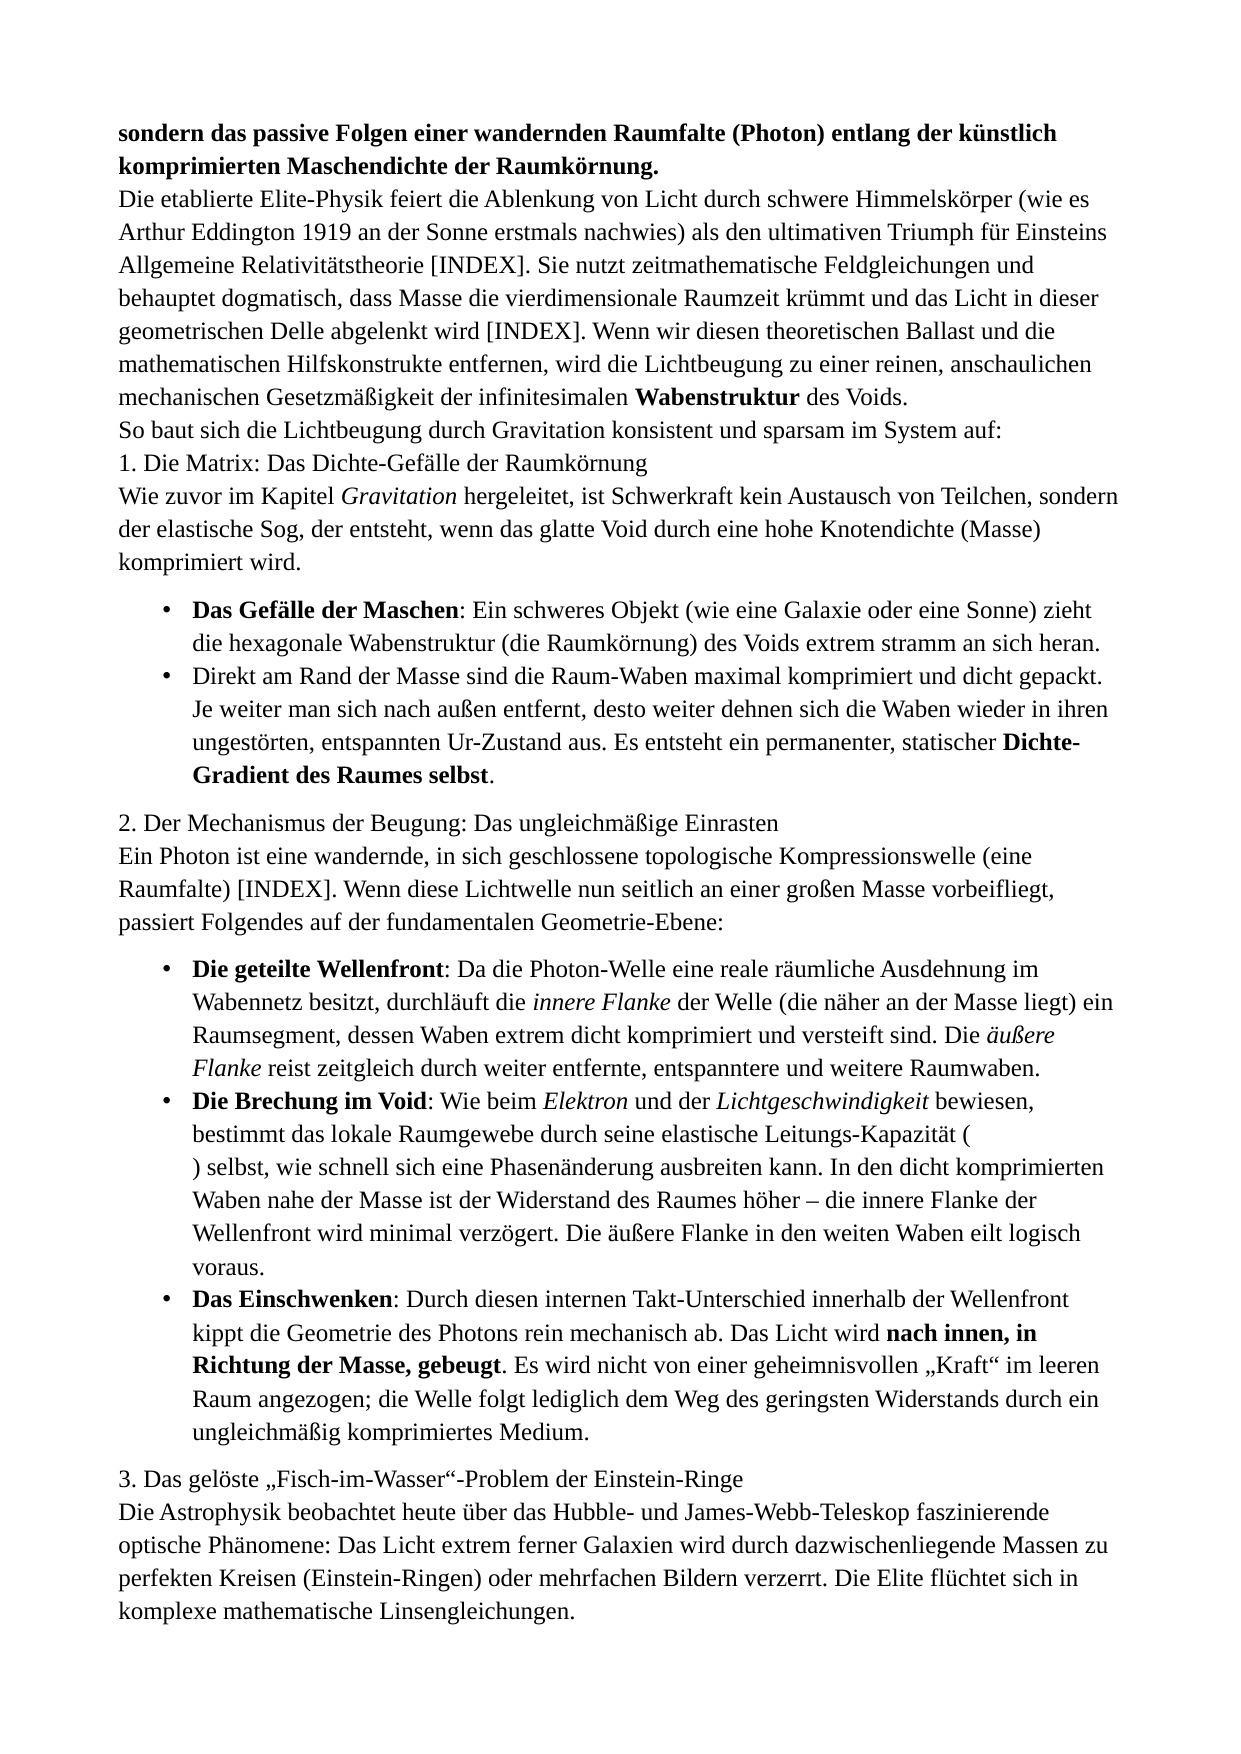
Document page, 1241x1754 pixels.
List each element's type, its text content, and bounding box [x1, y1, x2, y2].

text sondern das passive Folgen einer wandernden Raumfalte (Photon) entlang der künstlich komprimierten Maschendichte der Raumkörnung. [118, 118, 1122, 180]
list Das Gefälle der Maschen: Ein schweres Objekt (wie eine Galaxie oder eine Sonne) zieht die hexagonale Wabenstruktur (die Raumkörnung) des Voids extrem stramm an sich heran. [162, 595, 1122, 657]
text 2. Der Mechanismus der Beugung: Das ungleichmäßige Einrasten [118, 808, 1122, 836]
text So baut sich die Lichtbeugung durch Gravitation konsistent und sparsam im System auf: [118, 415, 1122, 444]
list Direkt am Rand der Masse sind die Raum-Waben maximal komprimiert und dicht gepackt. Je weiter man sich nach außen entfernt, desto weiter dehnen sich die Waben wieder in ihren ungestörten, entspannten Ur-Zustand aus. Es entsteht ein permanenter, statischer Dichte-Gradient des Raumes selbst. [162, 661, 1122, 789]
list Die geteilte Wellenfront: Da die Photon-Welle eine reale räumliche Ausdehnung im Wabennetz besitzt, durchläuft die innere Flanke der Welle (die näher an der Masse liegt) ein Raumsegment, dessen Waben extrem dicht komprimiert und versteift sind. Die äußere Flanke reist zeitgleich durch weiter entfernte, entspanntere und weitere Raumwaben. [162, 954, 1122, 1082]
text Wie zuvor im Kapitel Gravitation hergeleitet, ist Schwerkraft kein Austausch von Teilchen, sondern der elastische Sog, der entsteht, wenn das glatte Void durch eine hohe Knotendichte (Masse) komprimiert wird. [118, 481, 1122, 576]
text Die Astrophysik beobachtet heute über das Hubble- und James-Webb-Teleskop faszinierende optische Phänomene: Das Licht extrem ferner Galaxien wird durch dazwischenliegende Massen zu perfekten Kreisen (Einstein-Ringen) oder mehrfachen Bildern verzerrt. Die Elite flüchtet sich in komplexe mathematische Linsengleichungen. [118, 1497, 1122, 1625]
list Das Einschwenken: Durch diesen internen Takt-Unterschied innerhalb der Wellenfront kippt die Geometrie des Photons rein mechanisch ab. Das Licht wird nach innen, in Richtung der Masse, gebeugt. Es wird nicht von einer geheimnisvollen „Kraft“ im leeren Raum angezogen; die Welle folgt lediglich dem Weg des geringsten Widerstands durch ein ungleichmäßig komprimiertes Medium. [162, 1284, 1122, 1445]
list ) selbst, wie schnell sich eine Phasenänderung ausbreiten kann. In den dicht komprimierten Waben nahe der Masse ist der Widerstand des Raumes höher – die innere Flanke der Wellenfront wird minimal verzögert. Die äußere Flanke in den weiten Waben eilt logisch voraus. [162, 1152, 1122, 1280]
text Ein Photon ist eine wandernde, in sich geschlossene topologische Kompressionswelle (eine Raumfalte) [INDEX]. Wenn diese Lichtwelle nun seitlich an einer großen Masse vorbeifliegt, passiert Folgendes auf der fundamentalen Geometrie-Ebene: [118, 841, 1122, 936]
list Die Brechung im Void: Wie beim Elektron und der Lichtgeschwindigkeit bewiesen, bestimmt das lokale Raumgewebe durch seine elastische Leitungs-Kapazität ( [162, 1086, 1122, 1148]
text Die etablierte Elite-Physik feiert die Ablenkung von Licht durch schwere Himmelskörper (wie es Arthur Eddington 1919 an der Sonne erstmals nachwies) als den ultimativen Triumph für Einsteins Allgemeine Relativitätstheorie [INDEX]. Sie nutzt zeitmathematische Feldgleichungen und behauptet dogmatisch, dass Masse die vierdimensionale Raumzeit krümmt und das Licht in dieser geometrischen Delle abgelenkt wird [INDEX]. Wenn wir diesen theoretischen Ballast und die mathematischen Hilfskonstrukte entfernen, wird die Lichtbeugung zu einer reinen, anschaulichen mechanischen Gesetzmäßigkeit der infinitesimalen Wabenstruktur des Voids. [118, 184, 1122, 411]
text 1. Die Matrix: Das Dichte-Gefälle der Raumkörnung [118, 448, 1122, 477]
text 3. Das gelöste „Fisch-im-Wasser“-Problem der Einstein-Ringe [118, 1464, 1122, 1493]
